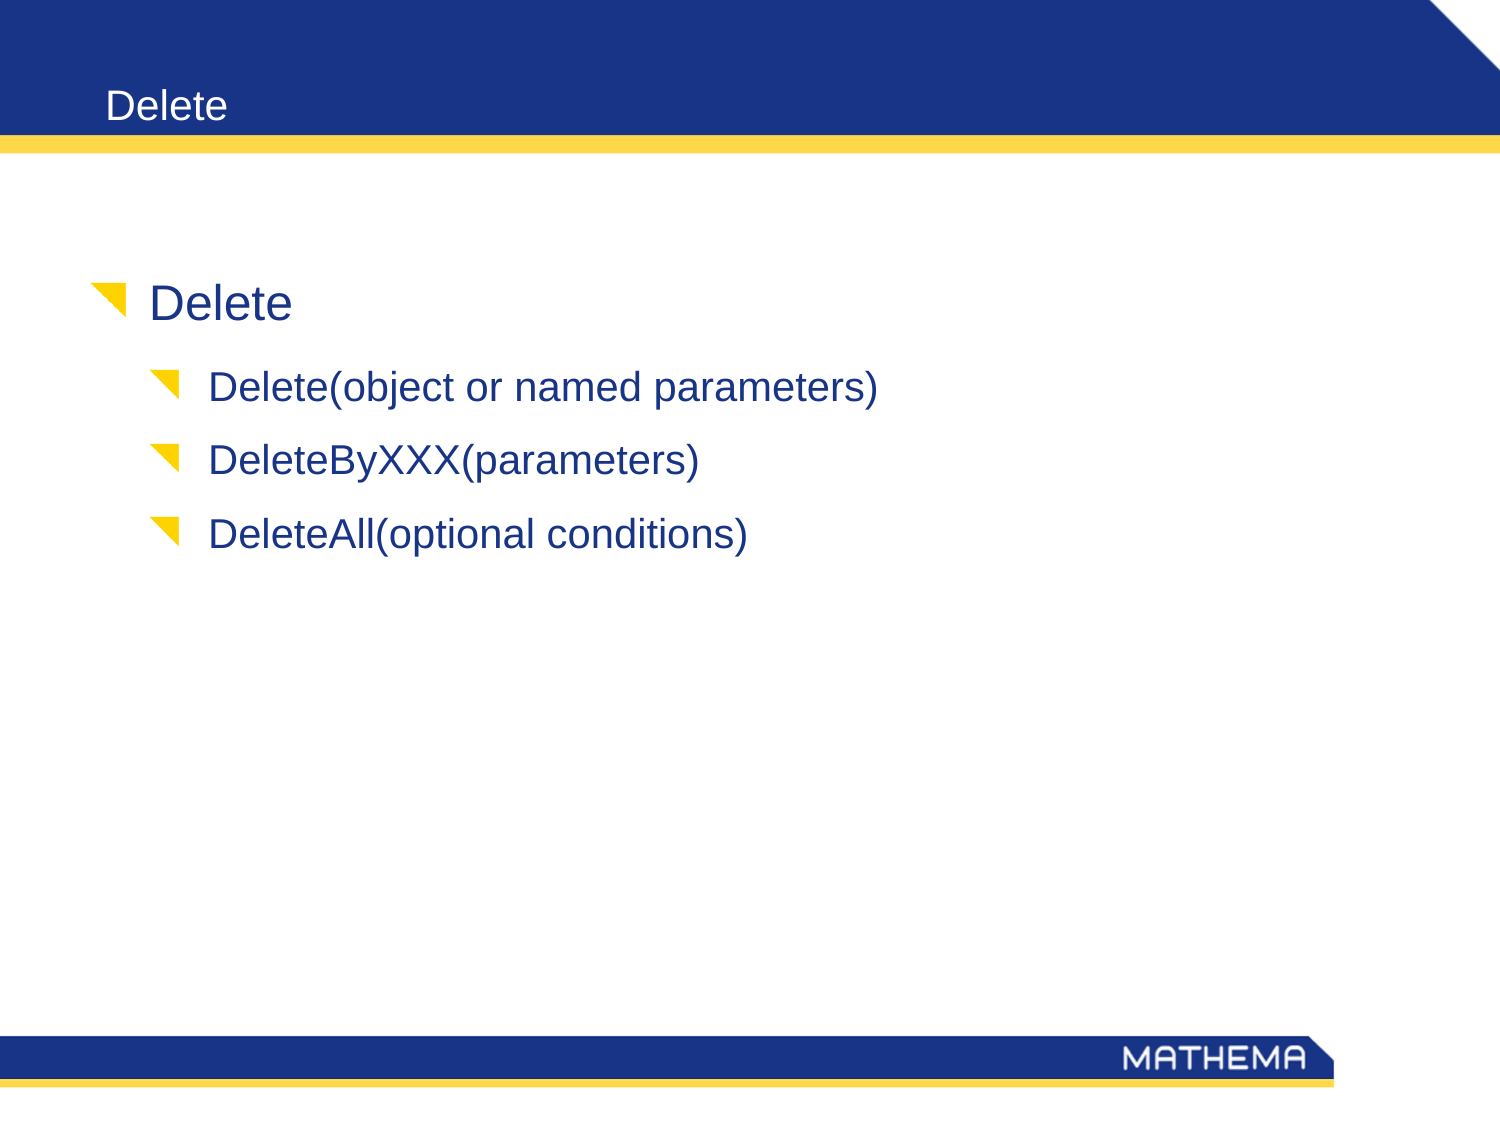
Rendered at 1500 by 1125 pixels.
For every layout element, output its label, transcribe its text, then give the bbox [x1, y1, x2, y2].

list Delete Delete(object or named parameters) DeleteByXXX(parameters) DeleteAll(optional conditions) [75, 262, 1426, 1006]
title Delete [75, 9, 1426, 198]
picture [0, 0, 1500, 1125]
